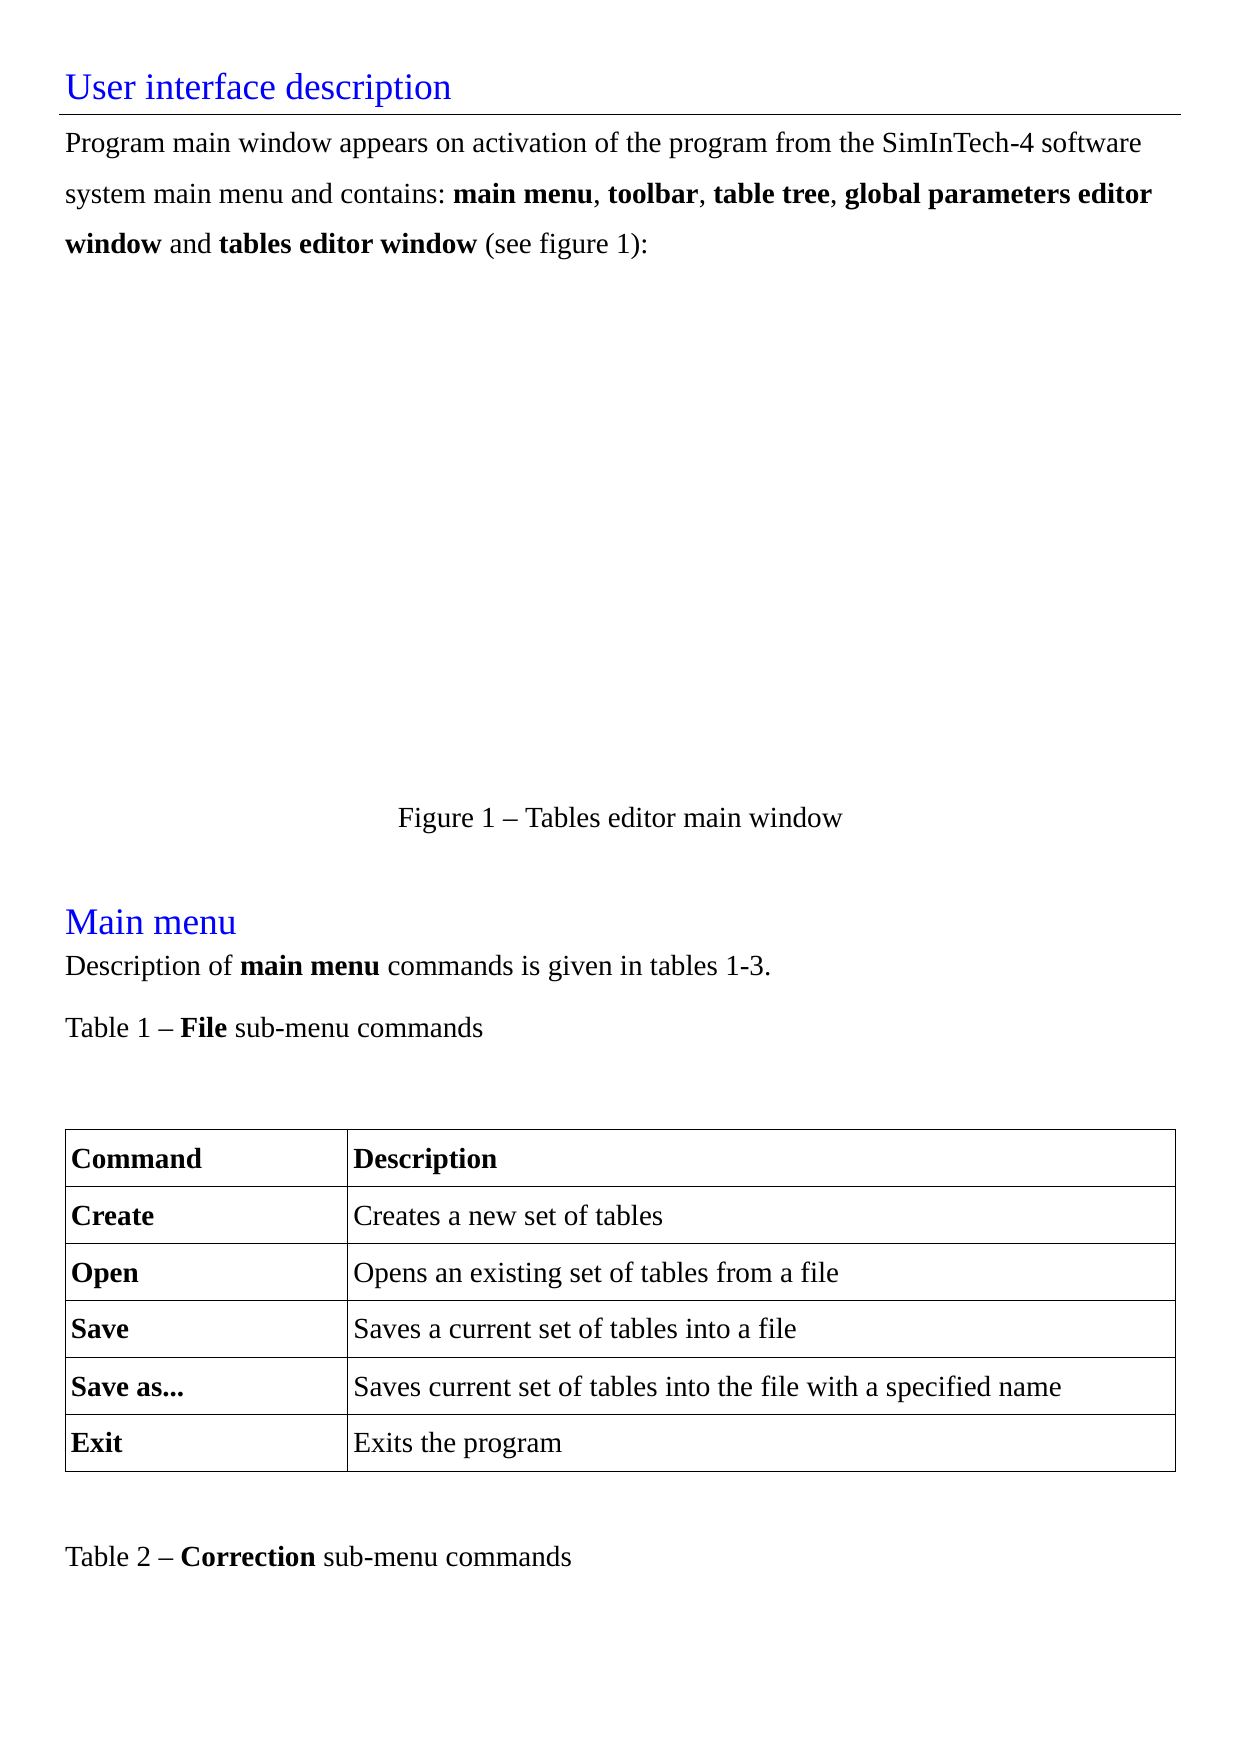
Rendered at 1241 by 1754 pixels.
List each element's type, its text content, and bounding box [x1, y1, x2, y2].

table_cell Save as... [66, 1358, 347, 1414]
table_cell Create [66, 1187, 347, 1243]
table_header Command [66, 1130, 347, 1186]
table_cell Exit [66, 1415, 347, 1471]
table_cell Opens an existing set of tables from a file [348, 1244, 1175, 1300]
table_cell Creates a new set of tables [348, 1187, 1175, 1243]
table_cell Exits the program [348, 1415, 1175, 1471]
table_header Description [348, 1130, 1175, 1186]
table_cell Save [66, 1301, 347, 1357]
table_cell Saves current set of tables into the file with a specified name [348, 1358, 1175, 1414]
table_cell Program main window appears on activation of the program from the SimInTech-4 software system main menu and contains: main menu, toolbar, table tree, global parameters editor window and tables editor window (see figure 1): Figure 1 – Tables editor main window Main menu Description of main menu commands is given in tables 1-3. Table 1 – File sub-menu commands Table 2 – Correction sub-menu commands [59, 115, 1181, 1646]
table_cell Saves a current set of tables into a file [348, 1301, 1175, 1357]
table_cell Open [66, 1244, 347, 1300]
table_header User interface description [59, 59, 1181, 114]
